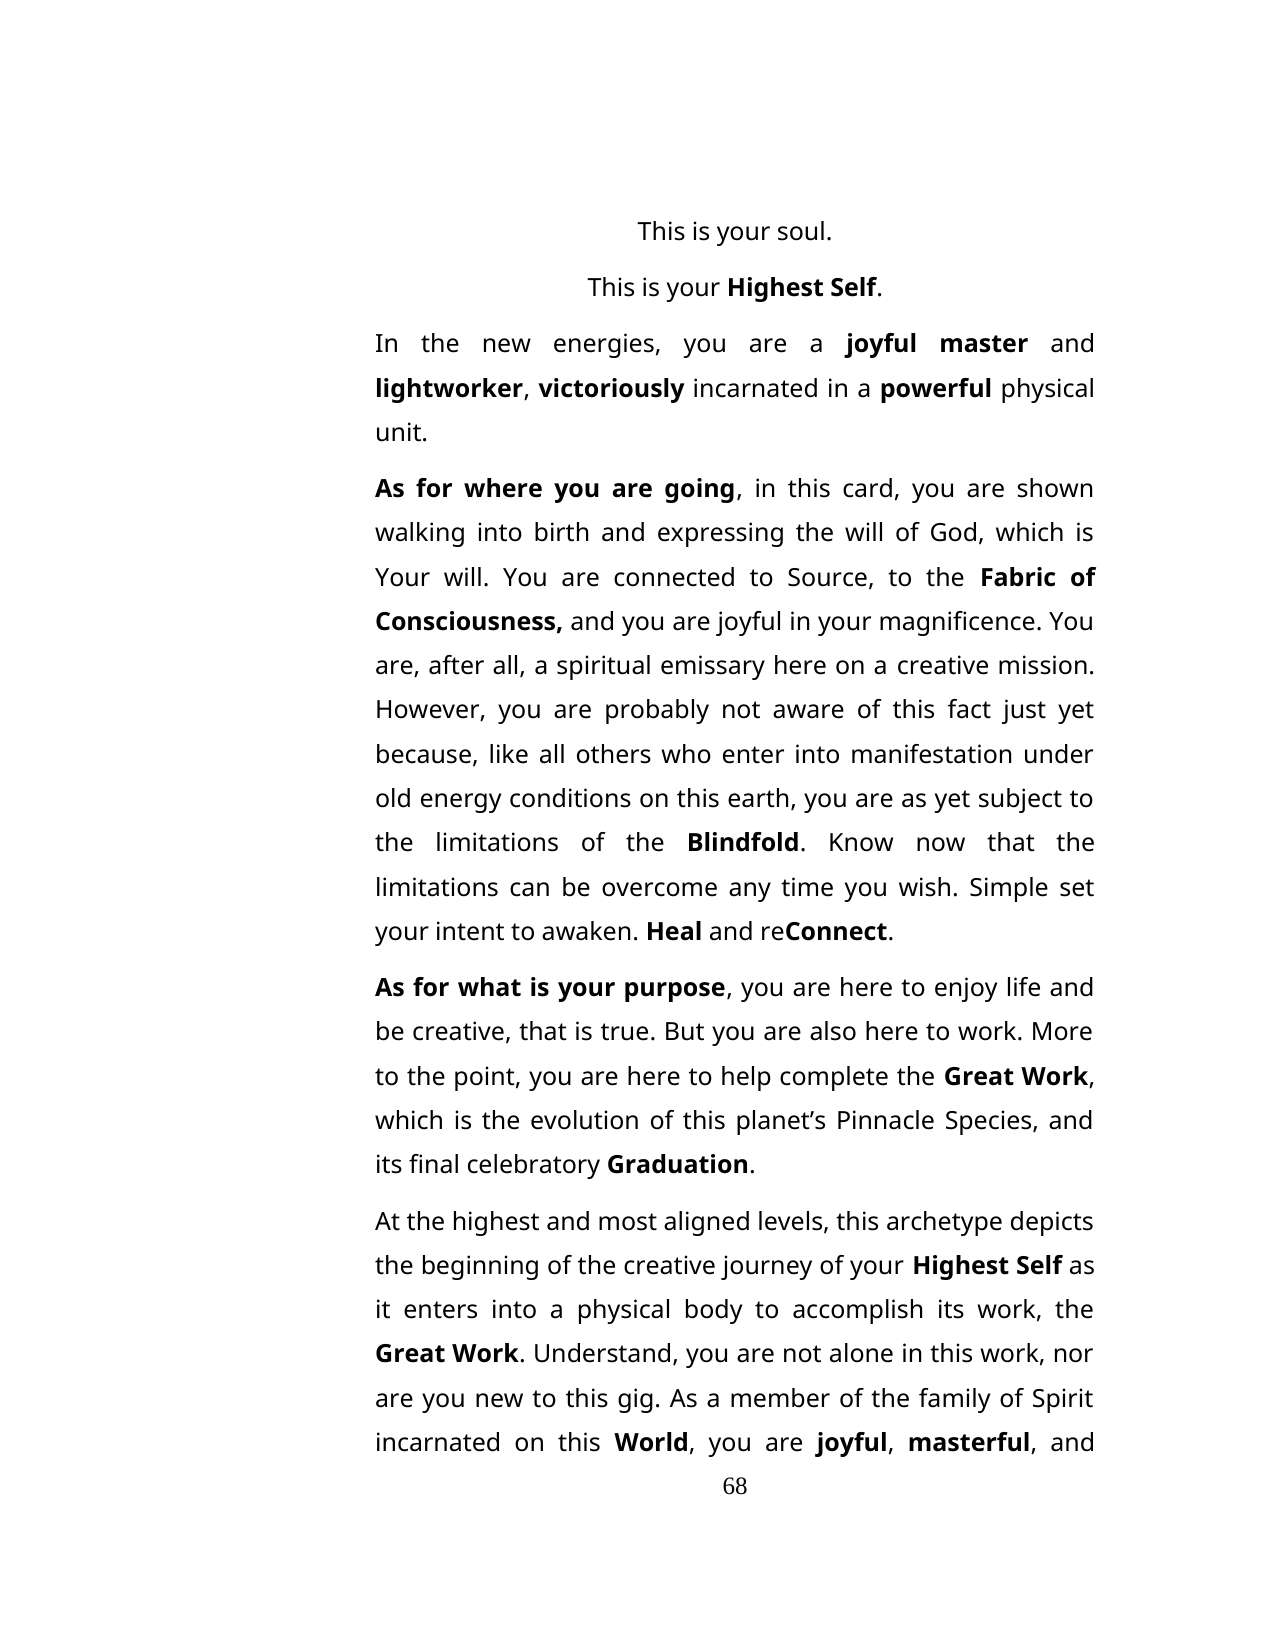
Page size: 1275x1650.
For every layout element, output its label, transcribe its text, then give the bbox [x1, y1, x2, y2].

text As for what is your purpose, you are here to enjoy life and be creative, that is true. But you are also here to work. More to the point, you are here to help complete the Great Work, which is the evolution of this planet’s Pinnacle Species, and its final celebratory Graduation. [375, 970, 1095, 1181]
text In the new energies, you are a joyful master and lightworker, victoriously incarnated in a powerful physical unit. [375, 326, 1095, 449]
text As for where you are going, in this card, you are shown walking into birth and expressing the will of God, which is Your will. You are connected to Source, to the Fabric of Consciousness, and you are joyful in your magnificence. You are, after all, a spiritual emissary here on a creative mission. However, you are probably not aware of this fact just yet because, like all others who enter into manifestation under old energy conditions on this earth, you are as yet subject to the limitations of the Blindfold. Know now that the limitations can be overcome any time you wish. Simple set your intent to awaken. Heal and reConnect. [375, 471, 1095, 948]
text This is your Highest Self. [375, 270, 1095, 304]
text This is your soul. [375, 213, 1095, 248]
text At the highest and most aligned levels, this archetype depicts the beginning of the creative journey of your Highest Self as it enters into a physical body to accomplish its work, the Great Work. Understand, you are not alone in this work, nor are you new to this gig. As a member of the family of Spirit incarnated on this World, you are joyful, masterful, and [375, 1203, 1095, 1458]
